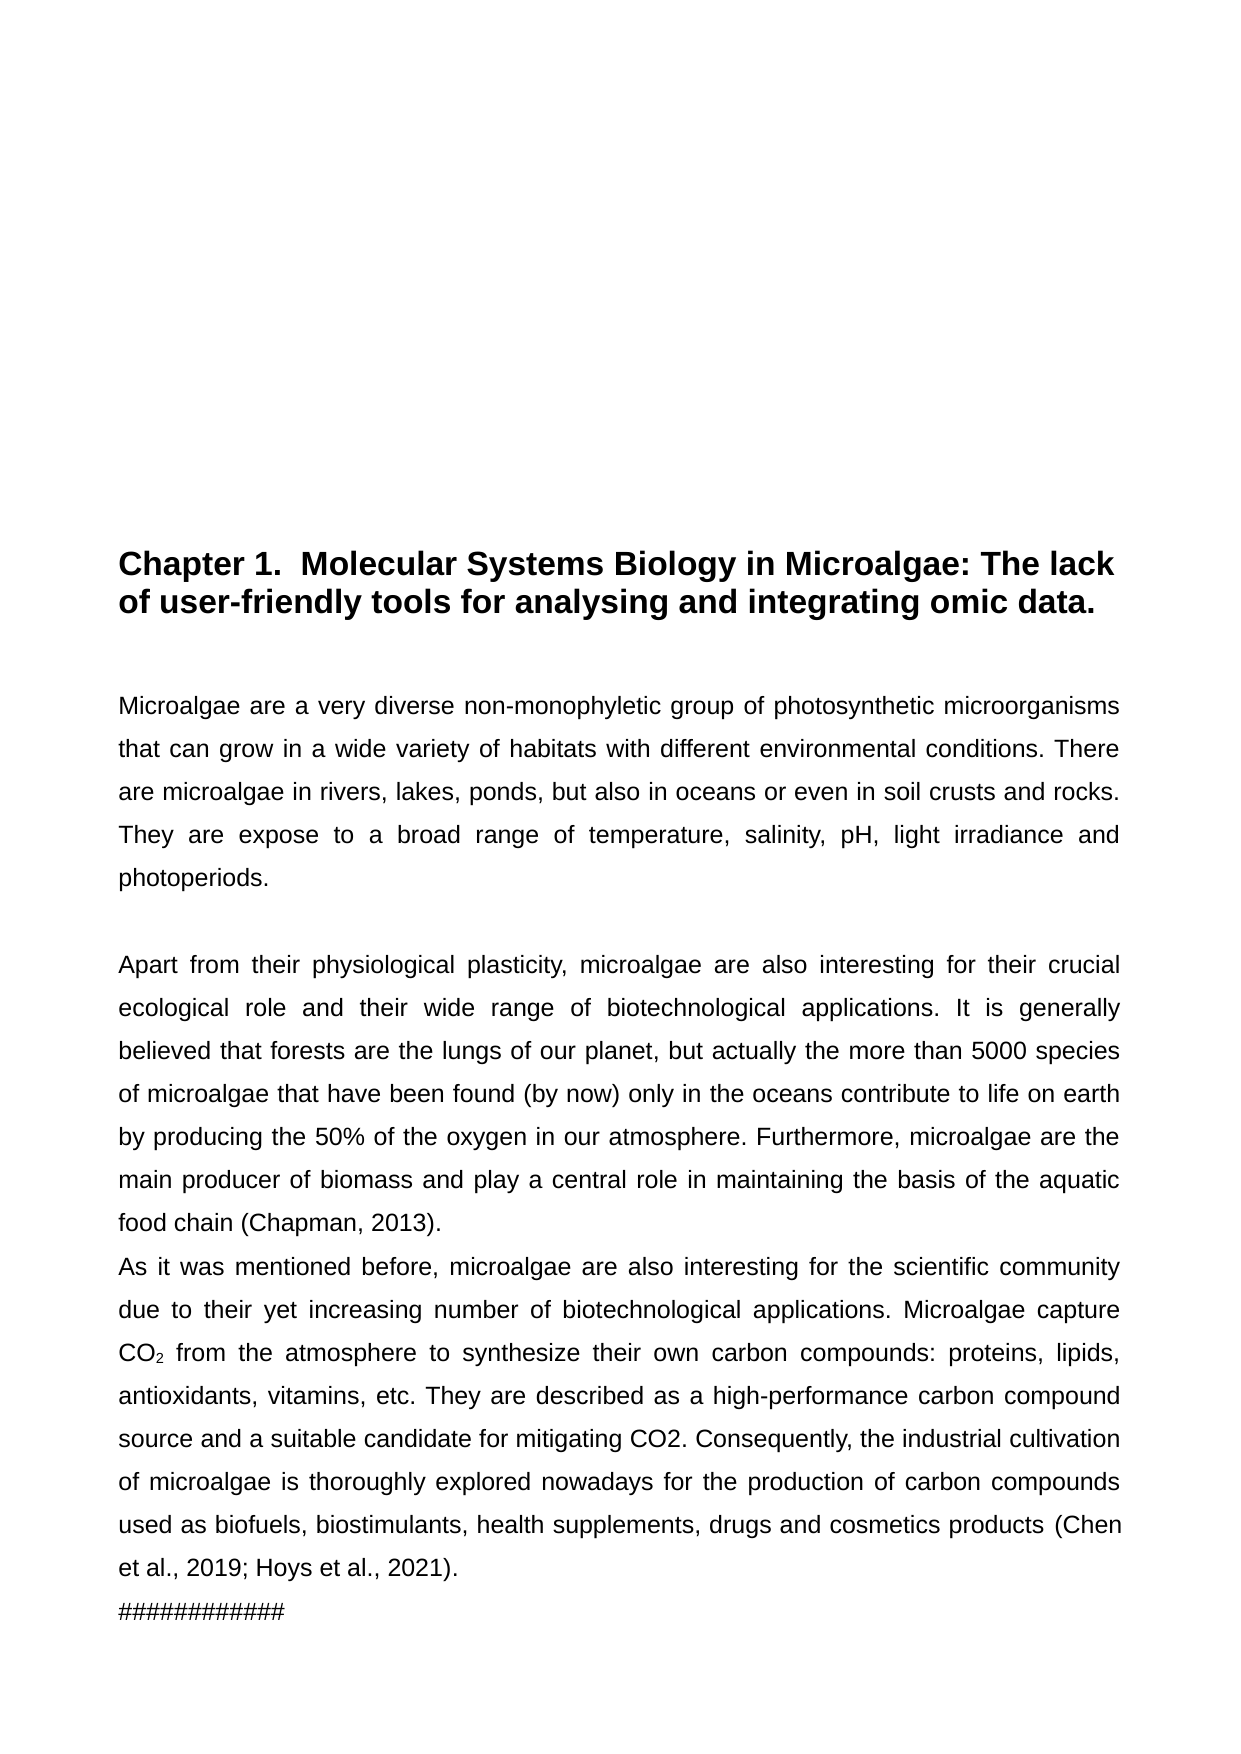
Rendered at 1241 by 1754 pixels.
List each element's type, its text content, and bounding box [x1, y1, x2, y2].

text ############ [118, 1597, 1122, 1625]
subtitle Chapter 1. Molecular Systems Biology in Microalgae: The lack of user-friendly tools for analysing and integrating omic data. [118, 543, 1122, 621]
text Apart from their physiological plasticity, microalgae are also interesting for their crucial ecological role and their wide range of biotechnological applications. It is generally believed that forests are the lungs of our planet, but actually the more than 5000 species of microalgae that have been found (by now) only in the oceans contribute to life on earth by producing the 50% of the oxygen in our atmosphere. Furthermore, microalgae are the main producer of biomass and play a central role in maintaining the basis of the aquatic food chain (Chapman, 2013)⁠. [118, 950, 1122, 1237]
text Microalgae are a very diverse non-monophyletic group of photosynthetic microorganisms that can grow in a wide variety of habitats with different environmental conditions. There are microalgae in rivers, lakes, ponds, but also in oceans or even in soil crusts and rocks. They are expose to a broad range of temperature, salinity, pH, light irradiance and photoperiods. [118, 691, 1122, 892]
text As it was mentioned before, microalgae are also interesting for the scientific community due to their yet increasing number of biotechnological applications. Microalgae capture CO2 from the atmosphere to synthesize their own carbon compounds: proteins, lipids, antioxidants, vitamins, etc. They are described as a high-performance carbon compound source and a suitable candidate for mitigating CO2. Consequently, the industrial cultivation of microalgae is thoroughly explored nowadays for the production of carbon compounds used as biofuels, biostimulants, health supplements, drugs and cosmetics products (Chen et al., 2019; Hoys et al., 2021)⁠. [118, 1252, 1122, 1582]
